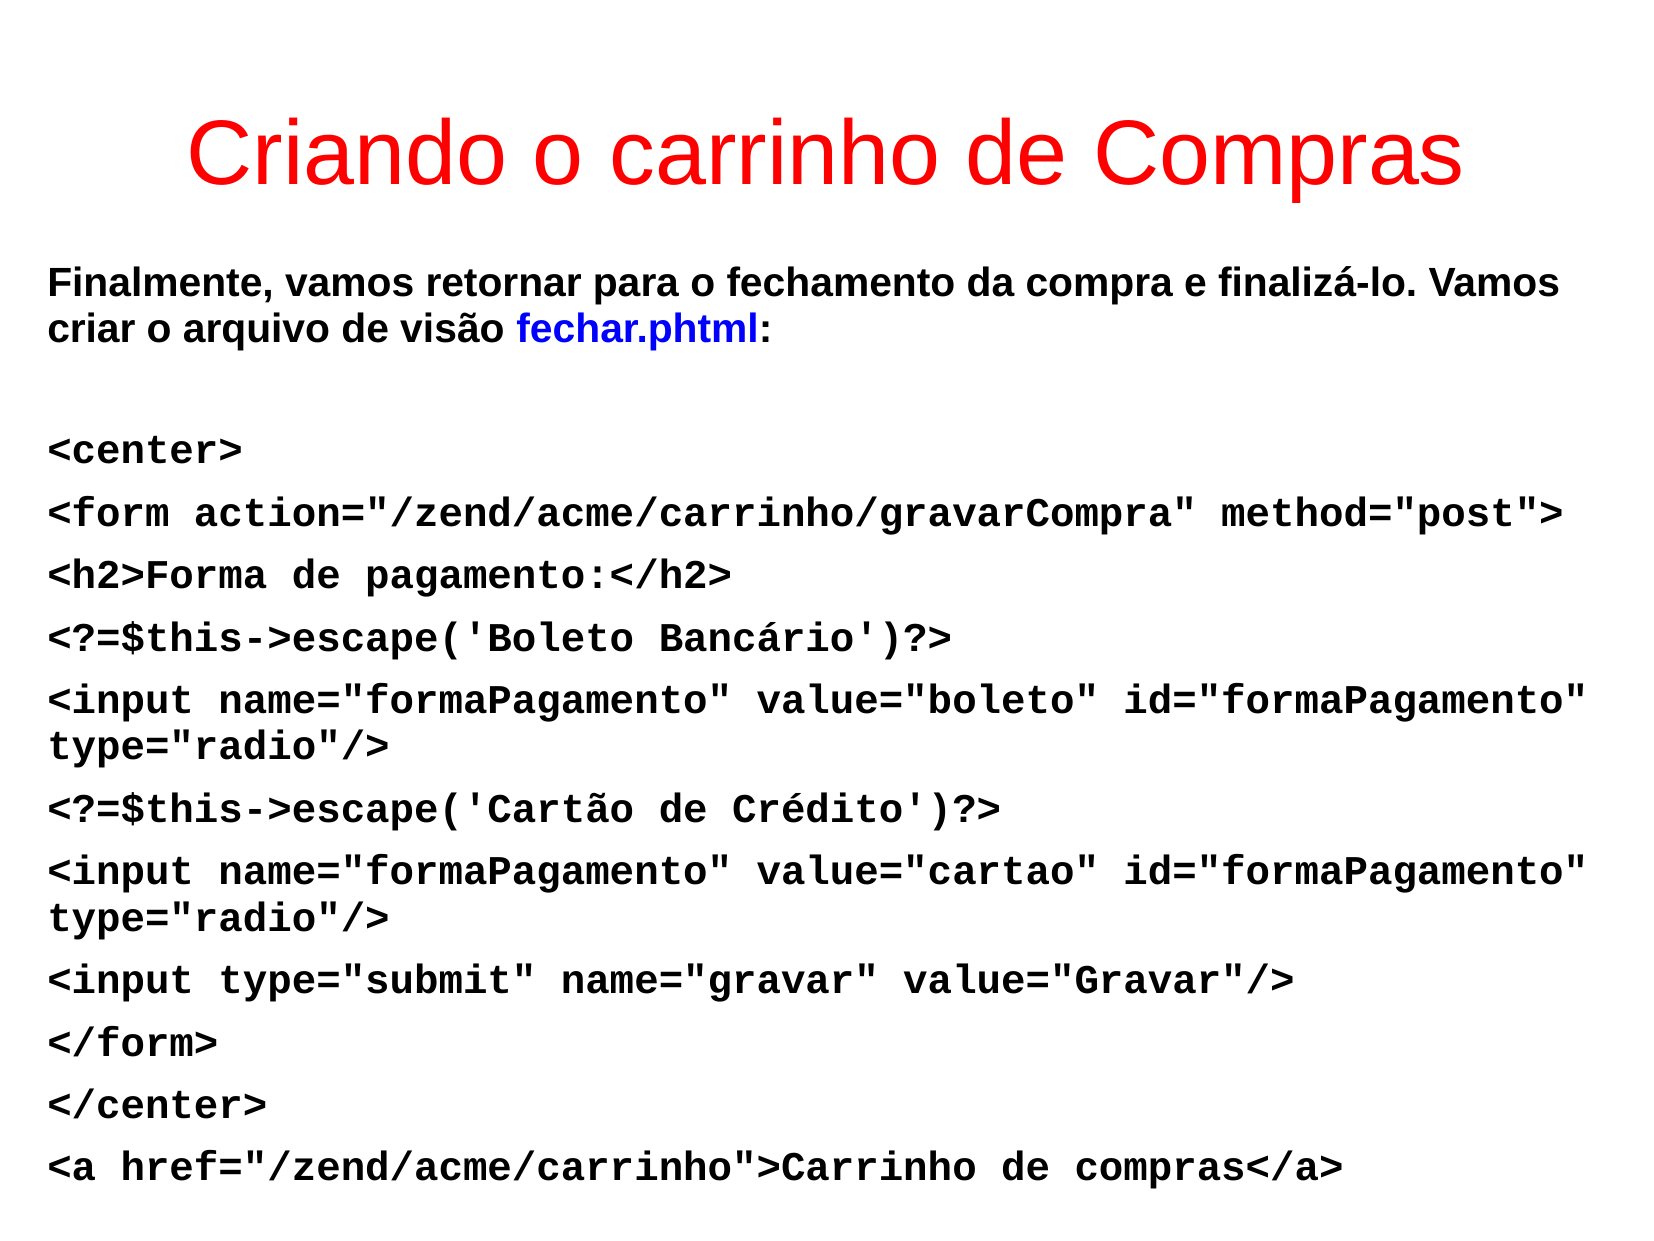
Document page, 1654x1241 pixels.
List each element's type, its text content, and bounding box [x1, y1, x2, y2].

list Finalmente, vamos retornar para o fechamento da compra e finalizá-lo. Vamos criar o arquivo de visão fechar.phtml: <center> <form action="/zend/acme/carrinho/gravarCompra" method="post"> <h2>Forma de pagamento:</h2> <?=$this->escape('Boleto Bancário')?> <input name="formaPagamento" value="boleto" id="formaPagamento" type="radio"/> <?=$this->escape('Cartão de Crédito')?> <input name="formaPagamento" value="cartao" id="formaPagamento" type="radio"/> <input type="submit" name="gravar" value="Gravar"/> </form> </center> <a href="/zend/acme/carrinho">Carrinho de compras</a> [47, 259, 1595, 1205]
title Criando o carrinho de Compras [82, 49, 1571, 257]
